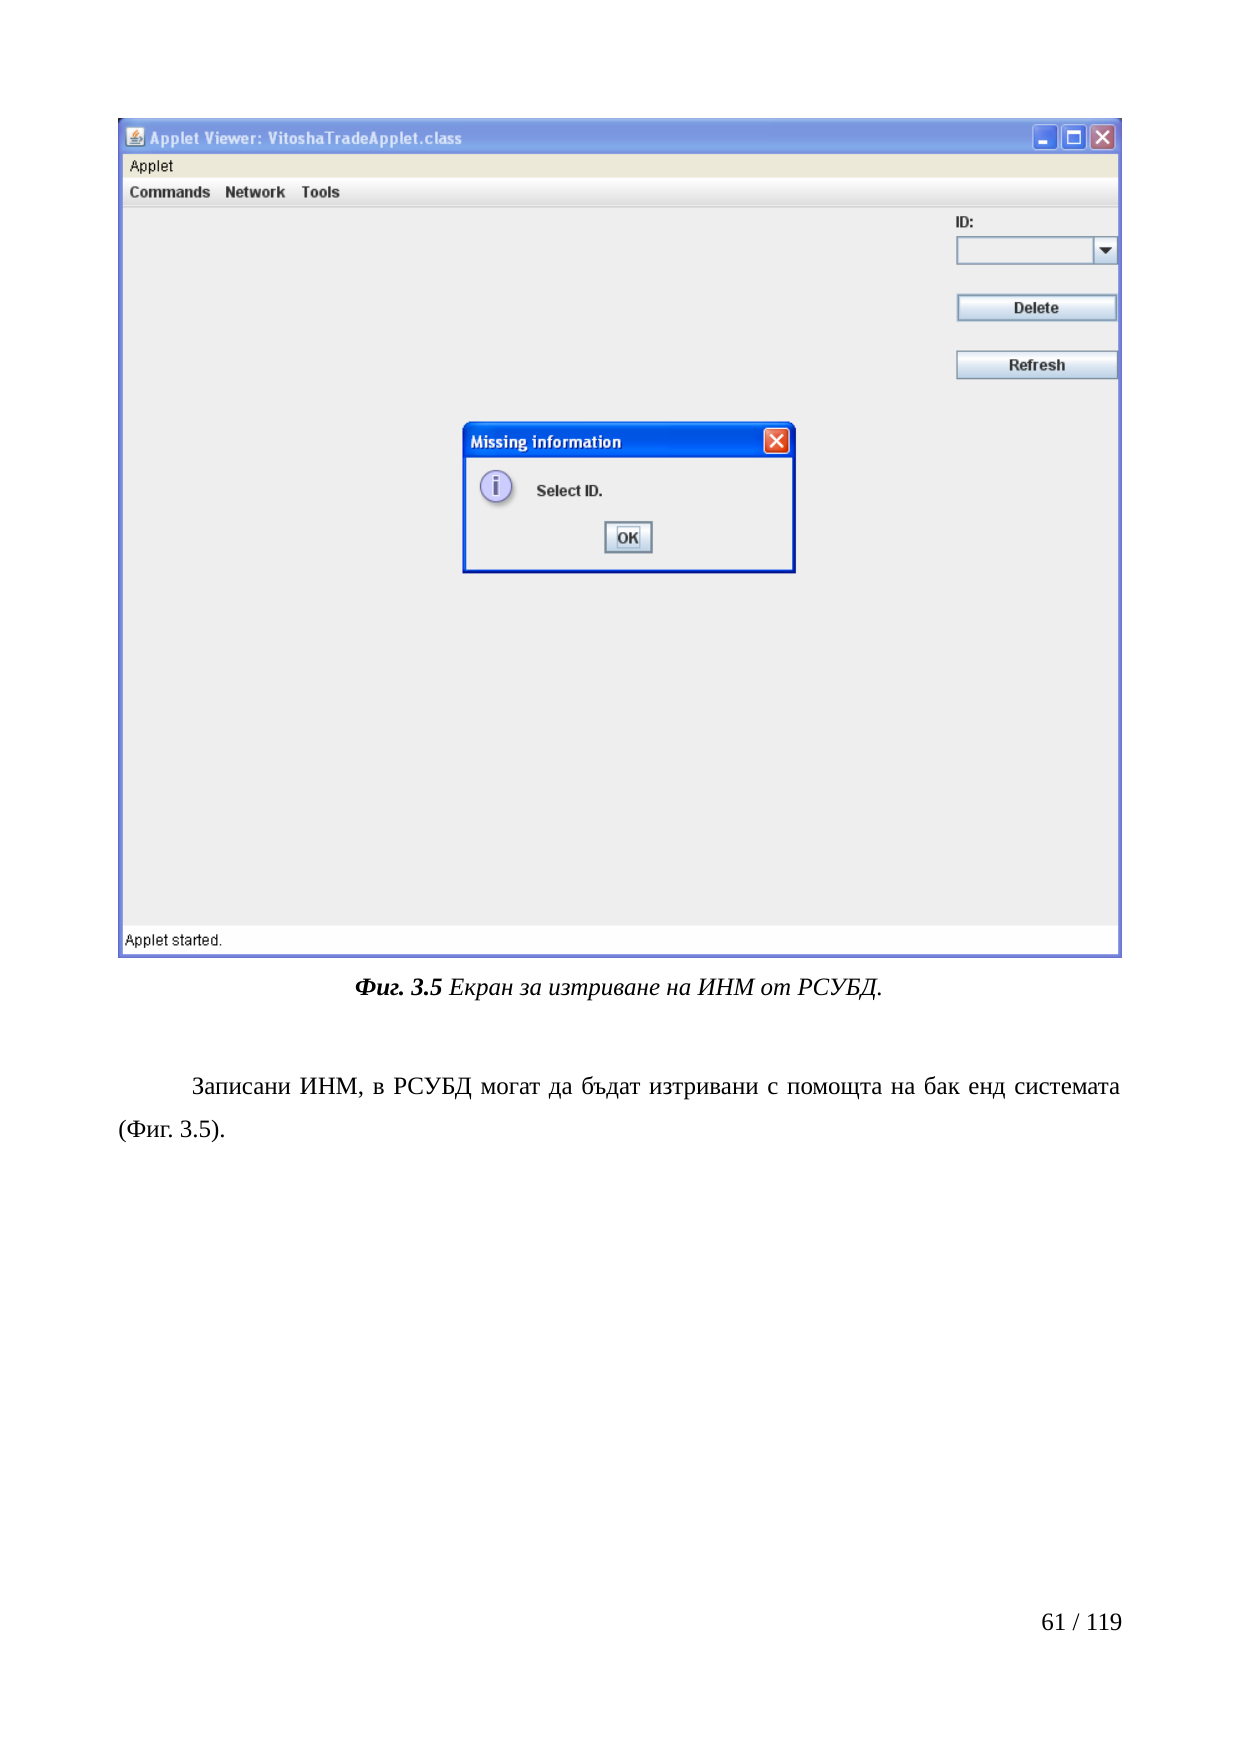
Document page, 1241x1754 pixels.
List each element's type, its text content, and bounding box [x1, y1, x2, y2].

text Записани ИНМ, в РСУБД могат да бъдат изтривани с помощта на бак енд системата (Фиг. 3.5). [118, 1071, 1122, 1143]
text Фиг. 3.5 Екран за изтриване на ИНМ от РСУБД. [118, 958, 1122, 1001]
picture [118, 118, 1122, 958]
